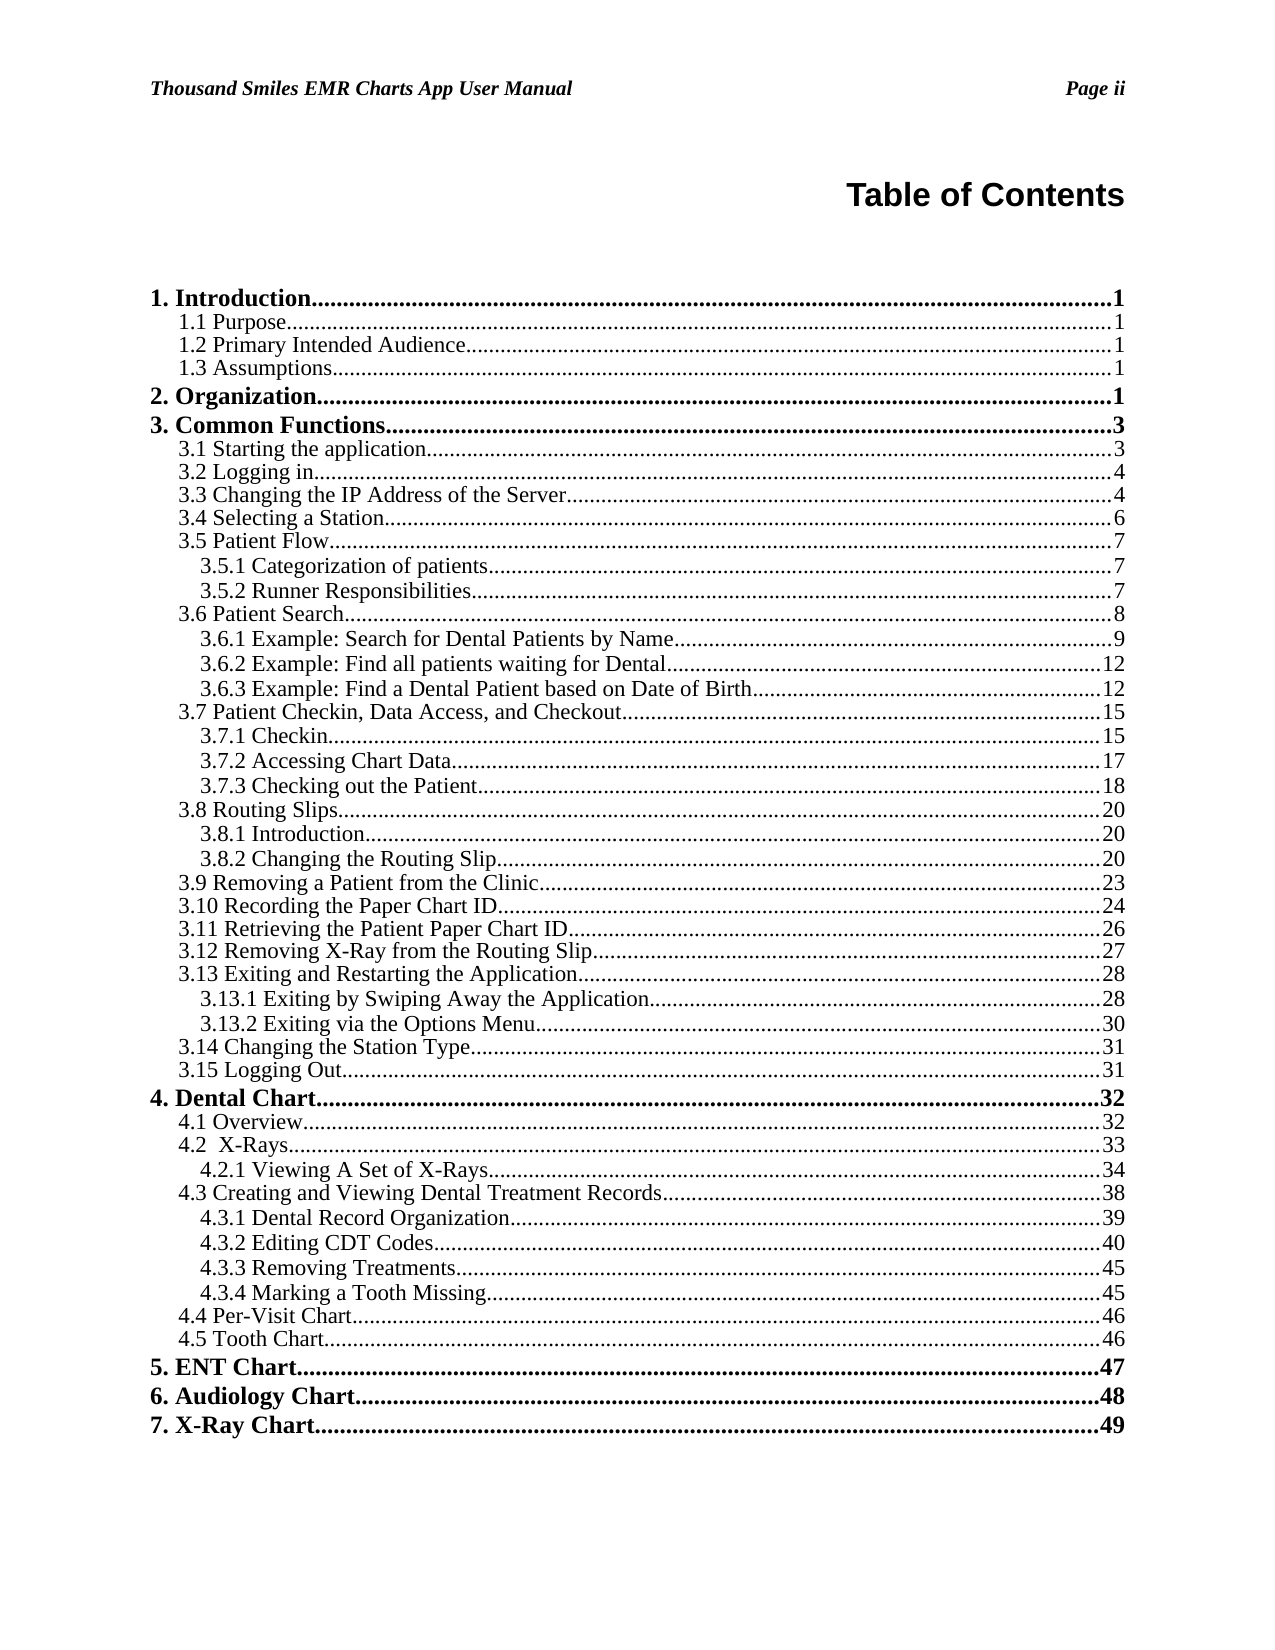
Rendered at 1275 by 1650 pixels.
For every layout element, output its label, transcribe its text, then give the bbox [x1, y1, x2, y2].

text 4.5 Tooth Chart 46 [178, 1328, 1125, 1351]
text 3.2 Logging in 4 [178, 461, 1125, 484]
text 3.12 Removing X-Ray from the Routing Slip 27 [178, 941, 1125, 963]
text 3.8.2 Changing the Routing Slip 20 [200, 847, 1125, 872]
text 3.7.3 Checking out the Patient 18 [200, 774, 1125, 799]
text 4.2.1 Viewing A Set of X-Rays 34 [200, 1157, 1125, 1182]
text 3.3 Changing the IP Address of the Server 4 [178, 484, 1125, 507]
text 3.7.1 Checkin 15 [200, 724, 1125, 749]
text 3.4 Selecting a Station 6 [178, 507, 1125, 530]
text 7. X-Ray Chart 49 [150, 1416, 1125, 1438]
text 3.13.1 Exiting by Swiping Away the Application 28 [200, 986, 1125, 1011]
text 4.3.2 Editing CDT Codes 40 [200, 1230, 1125, 1255]
text 3.10 Recording the Paper Chart ID 24 [178, 895, 1125, 918]
text 3.13 Exiting and Restarting the Application 28 [178, 963, 1125, 986]
text 1.2 Primary Intended Audience 1 [178, 334, 1125, 357]
text 4.4 Per-Visit Chart 46 [178, 1305, 1125, 1328]
text 3.13.2 Exiting via the Options Menu 30 [200, 1011, 1125, 1036]
text 3.7 Patient Checkin, Data Access, and Checkout 15 [178, 701, 1125, 724]
text 3.6.2 Example: Find all patients waiting for Dental 12 [200, 651, 1125, 676]
text 5. ENT Chart 47 [150, 1357, 1125, 1380]
text 3.15 Logging Out 31 [178, 1059, 1125, 1082]
text 6. Audiology Chart 48 [150, 1386, 1125, 1409]
text 2. Organization 1 [150, 386, 1125, 409]
text 3.8 Routing Slips 20 [178, 799, 1125, 822]
text 1. Introduction 1 [150, 288, 1125, 311]
text 3.6.1 Example: Search for Dental Patients by Name 9 [200, 626, 1125, 651]
text 3.9 Removing a Patient from the Clinic 23 [178, 872, 1125, 895]
text 4.3.1 Dental Record Organization 39 [200, 1205, 1125, 1230]
text 3.8.1 Introduction 20 [200, 822, 1125, 847]
text 3.5.1 Categorization of patients 7 [200, 553, 1125, 578]
text 1.3 Assumptions 1 [178, 357, 1125, 380]
text 3.5.2 Runner Responsibilities 7 [200, 578, 1125, 603]
text 3. Common Functions 3 [150, 416, 1125, 438]
text 4.3 Creating and Viewing Dental Treatment Records 38 [178, 1182, 1125, 1205]
text 4. Dental Chart 32 [150, 1088, 1125, 1111]
text 3.6 Patient Search 8 [178, 603, 1125, 626]
text 3.5 Patient Flow 7 [178, 530, 1125, 553]
text 1.1 Purpose 1 [178, 311, 1125, 334]
text 3.11 Retrieving the Patient Paper Chart ID 26 [178, 918, 1125, 941]
text 4.3.4 Marking a Tooth Missing 45 [200, 1280, 1125, 1305]
text 3.14 Changing the Station Type 31 [178, 1036, 1125, 1059]
text 3.7.2 Accessing Chart Data 17 [200, 749, 1125, 774]
text 3.1 Starting the application 3 [178, 438, 1125, 461]
text 4.2 X-Rays 33 [178, 1134, 1125, 1157]
text 4.1 Overview 32 [178, 1111, 1125, 1134]
text 3.6.3 Example: Find a Dental Patient based on Date of Birth 12 [200, 676, 1125, 701]
text 4.3.3 Removing Treatments. 45 [200, 1255, 1125, 1280]
subtitle Table of Contents [150, 175, 1125, 213]
